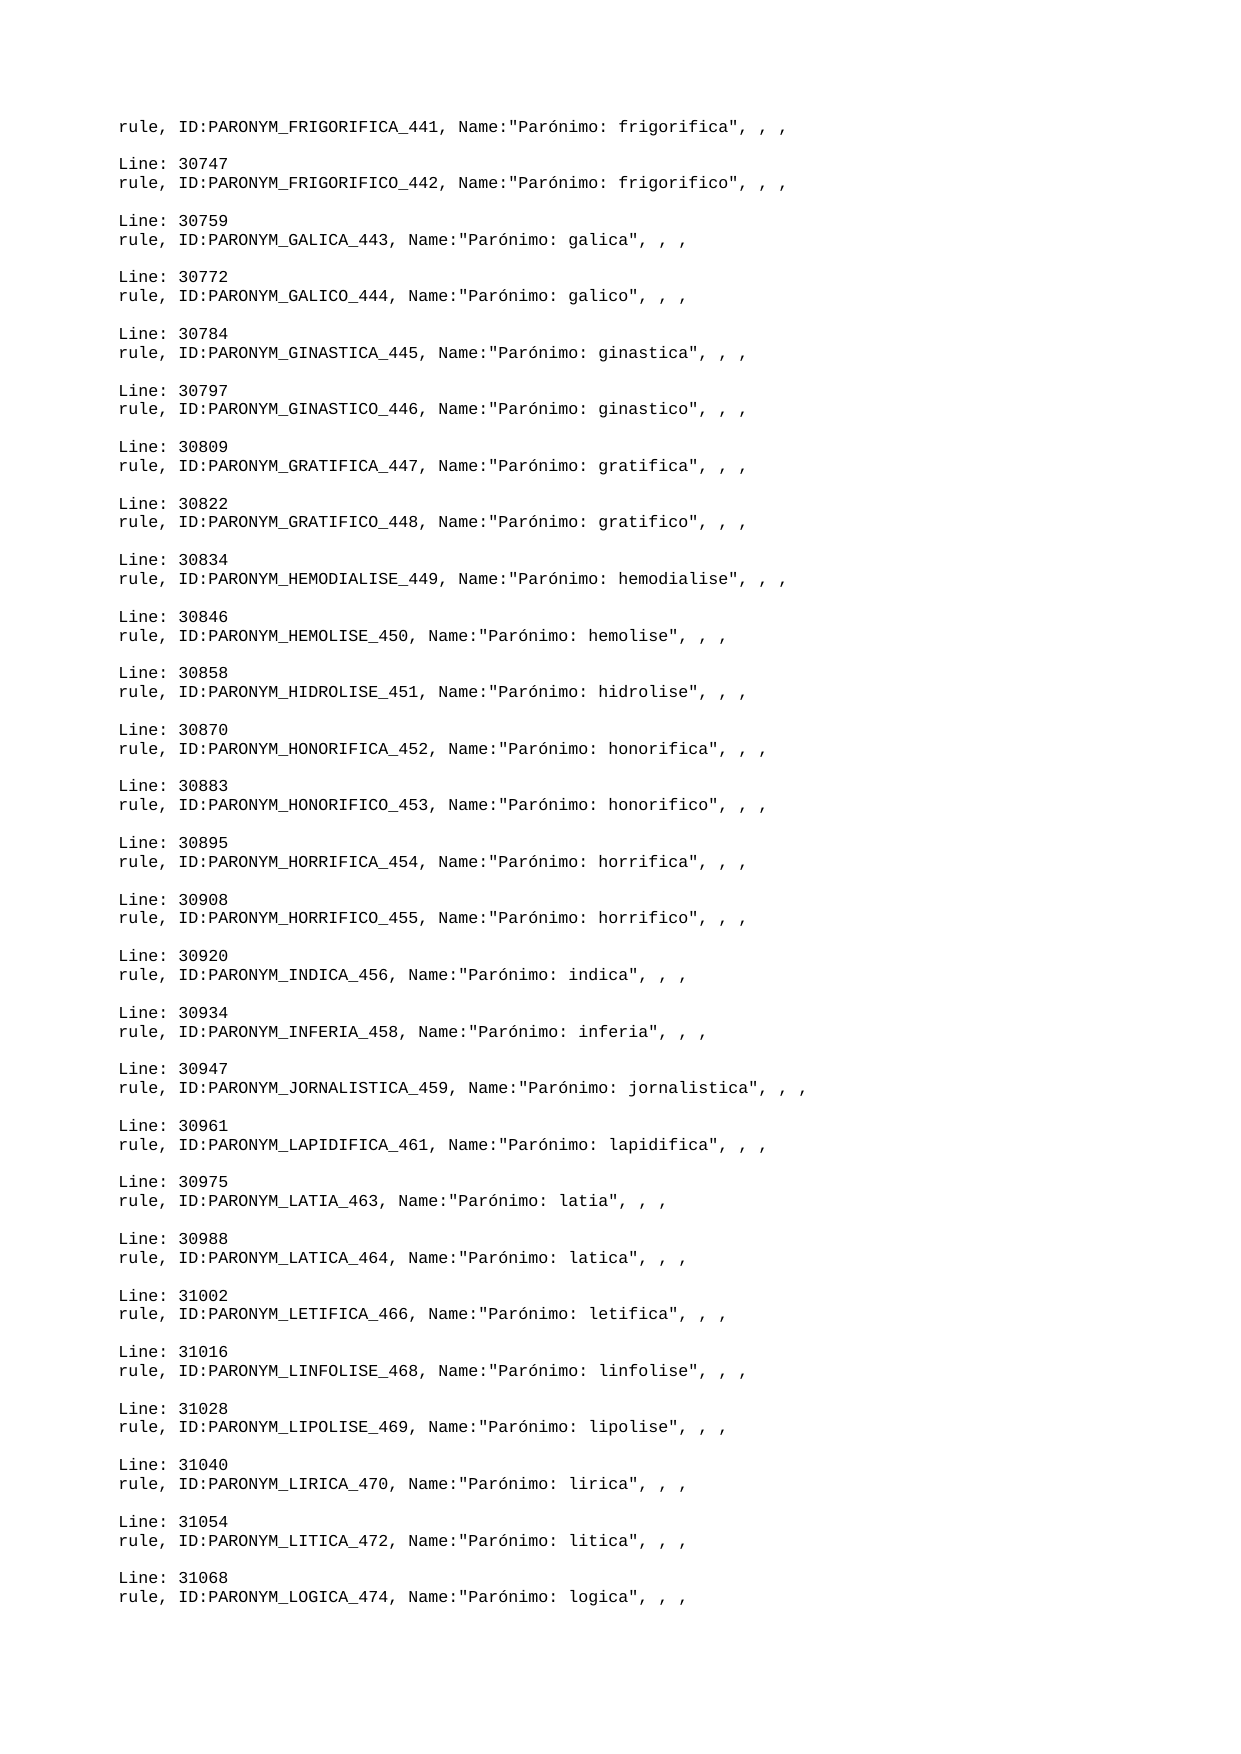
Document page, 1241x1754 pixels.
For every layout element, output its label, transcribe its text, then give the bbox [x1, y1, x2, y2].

text Line: 31040 [118, 1457, 1122, 1476]
text rule, ID:PARONYM_FRIGORIFICO_442, Name:"Parónimo: frigorifico", , , [118, 175, 1122, 193]
text Line: 30988 [118, 1231, 1122, 1249]
text rule, ID:PARONYM_GALICA_443, Name:"Parónimo: galica", , , [118, 231, 1122, 250]
text rule, ID:PARONYM_HORRIFICO_455, Name:"Parónimo: horrifico", , , [118, 910, 1122, 929]
text Line: 30934 [118, 1004, 1122, 1023]
text rule, ID:PARONYM_GINASTICO_446, Name:"Parónimo: ginastico", , , [118, 401, 1122, 420]
text rule, ID:PARONYM_HONORIFICO_453, Name:"Parónimo: honorifico", , , [118, 797, 1122, 816]
text Line: 30809 [118, 439, 1122, 457]
text Line: 30772 [118, 269, 1122, 288]
text Line: 31068 [118, 1570, 1122, 1589]
text rule, ID:PARONYM_HONORIFICA_452, Name:"Parónimo: honorifica", , , [118, 740, 1122, 759]
text Line: 30883 [118, 778, 1122, 797]
text rule, ID:PARONYM_GRATIFICA_447, Name:"Parónimo: gratifica", , , [118, 457, 1122, 476]
text rule, ID:PARONYM_HEMODIALISE_449, Name:"Parónimo: hemodialise", , , [118, 571, 1122, 589]
text Line: 30797 [118, 382, 1122, 401]
text rule, ID:PARONYM_LETIFICA_466, Name:"Parónimo: letifica", , , [118, 1306, 1122, 1325]
text Line: 30747 [118, 156, 1122, 175]
text Line: 30920 [118, 948, 1122, 967]
text rule, ID:PARONYM_GALICO_444, Name:"Parónimo: galico", , , [118, 288, 1122, 307]
text rule, ID:PARONYM_HEMOLISE_450, Name:"Parónimo: hemolise", , , [118, 627, 1122, 646]
text Line: 30975 [118, 1174, 1122, 1193]
text Line: 30846 [118, 608, 1122, 627]
text rule, ID:PARONYM_LATICA_464, Name:"Parónimo: latica", , , [118, 1249, 1122, 1268]
text rule, ID:PARONYM_LIRICA_470, Name:"Parónimo: lirica", , , [118, 1476, 1122, 1494]
text rule, ID:PARONYM_GINASTICA_445, Name:"Parónimo: ginastica", , , [118, 344, 1122, 363]
text rule, ID:PARONYM_GRATIFICO_448, Name:"Parónimo: gratifico", , , [118, 514, 1122, 533]
text Line: 31002 [118, 1287, 1122, 1306]
text rule, ID:PARONYM_JORNALISTICA_459, Name:"Parónimo: jornalistica", , , [118, 1080, 1122, 1098]
text Line: 30759 [118, 212, 1122, 231]
text rule, ID:PARONYM_LAPIDIFICA_461, Name:"Parónimo: lapidifica", , , [118, 1136, 1122, 1155]
text Line: 30870 [118, 721, 1122, 740]
text rule, ID:PARONYM_LOGICA_474, Name:"Parónimo: logica", , , [118, 1589, 1122, 1608]
text rule, ID:PARONYM_HORRIFICA_454, Name:"Parónimo: horrifica", , , [118, 853, 1122, 872]
text rule, ID:PARONYM_LINFOLISE_468, Name:"Parónimo: linfolise", , , [118, 1362, 1122, 1381]
text Line: 31016 [118, 1344, 1122, 1362]
text Line: 30822 [118, 495, 1122, 514]
text rule, ID:PARONYM_LIPOLISE_469, Name:"Parónimo: lipolise", , , [118, 1419, 1122, 1438]
text Line: 30908 [118, 891, 1122, 910]
text Line: 30961 [118, 1117, 1122, 1136]
text rule, ID:PARONYM_INFERIA_458, Name:"Parónimo: inferia", , , [118, 1023, 1122, 1042]
text rule, ID:PARONYM_INDICA_456, Name:"Parónimo: indica", , , [118, 967, 1122, 985]
text rule, ID:PARONYM_HIDROLISE_451, Name:"Parónimo: hidrolise", , , [118, 684, 1122, 703]
text Line: 31054 [118, 1513, 1122, 1532]
text Line: 31028 [118, 1400, 1122, 1419]
text rule, ID:PARONYM_LITICA_472, Name:"Parónimo: litica", , , [118, 1532, 1122, 1551]
text Line: 30834 [118, 552, 1122, 571]
text Line: 30784 [118, 326, 1122, 344]
text Line: 30895 [118, 834, 1122, 853]
text Line: 30858 [118, 665, 1122, 684]
text rule, ID:PARONYM_FRIGORIFICA_441, Name:"Parónimo: frigorifica", , , [118, 118, 1122, 137]
text rule, ID:PARONYM_LATIA_463, Name:"Parónimo: latia", , , [118, 1193, 1122, 1212]
text Line: 30947 [118, 1061, 1122, 1080]
